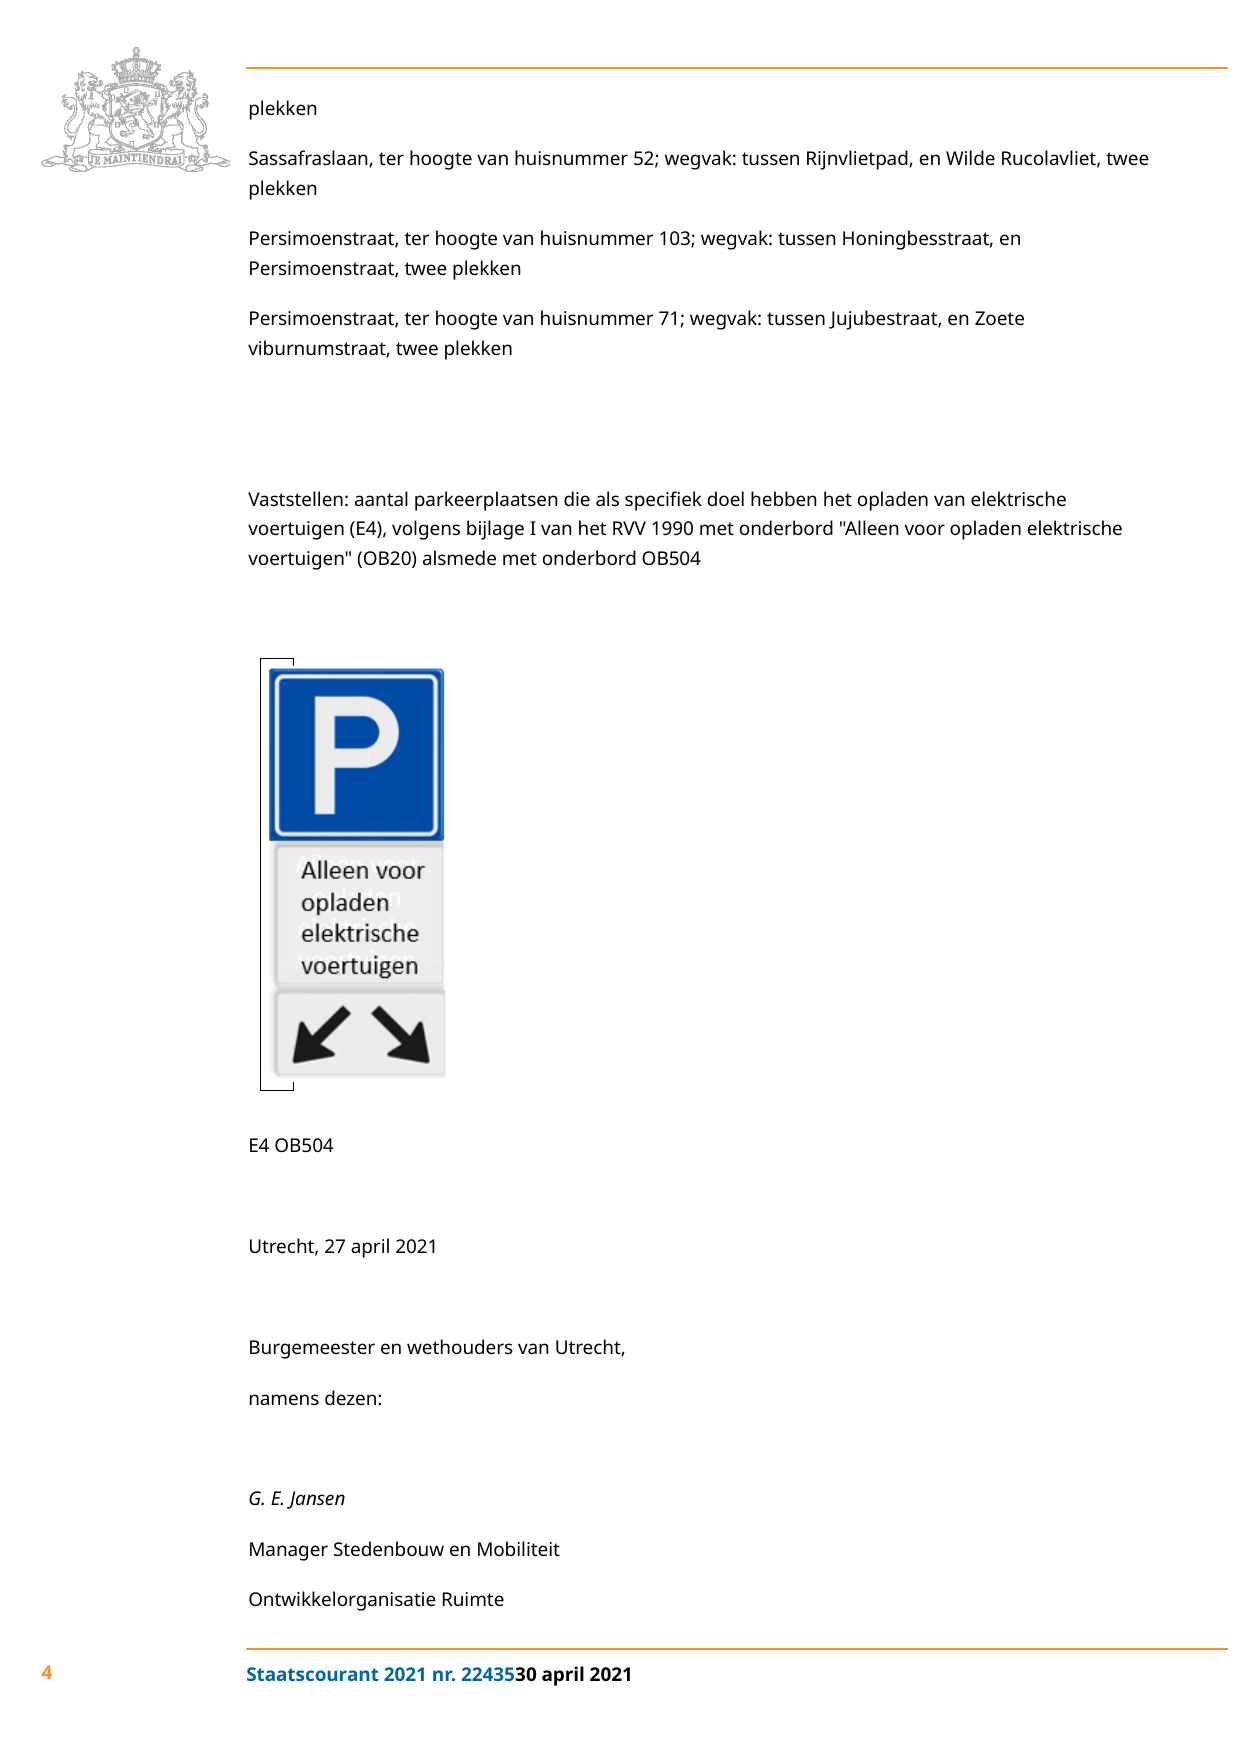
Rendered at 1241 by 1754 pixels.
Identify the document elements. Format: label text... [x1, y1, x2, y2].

text G. E. Jansen [248, 1486, 1152, 1511]
text Vaststellen: aantal parkeerplaatsen die als specifiek doel hebben het opladen van elektrische voertuigen (E4), volgens bijlage I van het RVV 1990 met onderbord "Alleen voor opladen elektrische voertuigen" (OB20) alsmede met onderbord OB504 [248, 486, 1152, 571]
text Burgemeester en wethouders van Utrecht, [248, 1334, 1152, 1360]
text plekken [248, 95, 1152, 121]
text Persimoenstraat, ter hoogte van huisnummer 71; wegvak: tussen Jujubestraat, en Zoete viburnumstraat, twee plekken [248, 305, 1152, 361]
picture [41, 47, 231, 172]
text Sassafraslaan, ter hoogte van huisnummer 52; wegvak: tussen Rijnvlietpad, en Wilde Rucolavliet, twee plekken [248, 145, 1152, 201]
text Utrecht, 27 april 2021 [248, 1233, 1152, 1259]
picture [268, 666, 447, 1082]
text Manager Stedenbouw en Mobiliteit [248, 1536, 1152, 1562]
text namens dezen: [248, 1385, 1152, 1410]
text Persimoenstraat, ter hoogte van huisnummer 103; wegvak: tussen Honingbesstraat, en Persimoenstraat, twee plekken [248, 225, 1152, 281]
text Ontwikkelorganisatie Ruimte [248, 1586, 1152, 1612]
text E4 OB504 [248, 1133, 1152, 1158]
